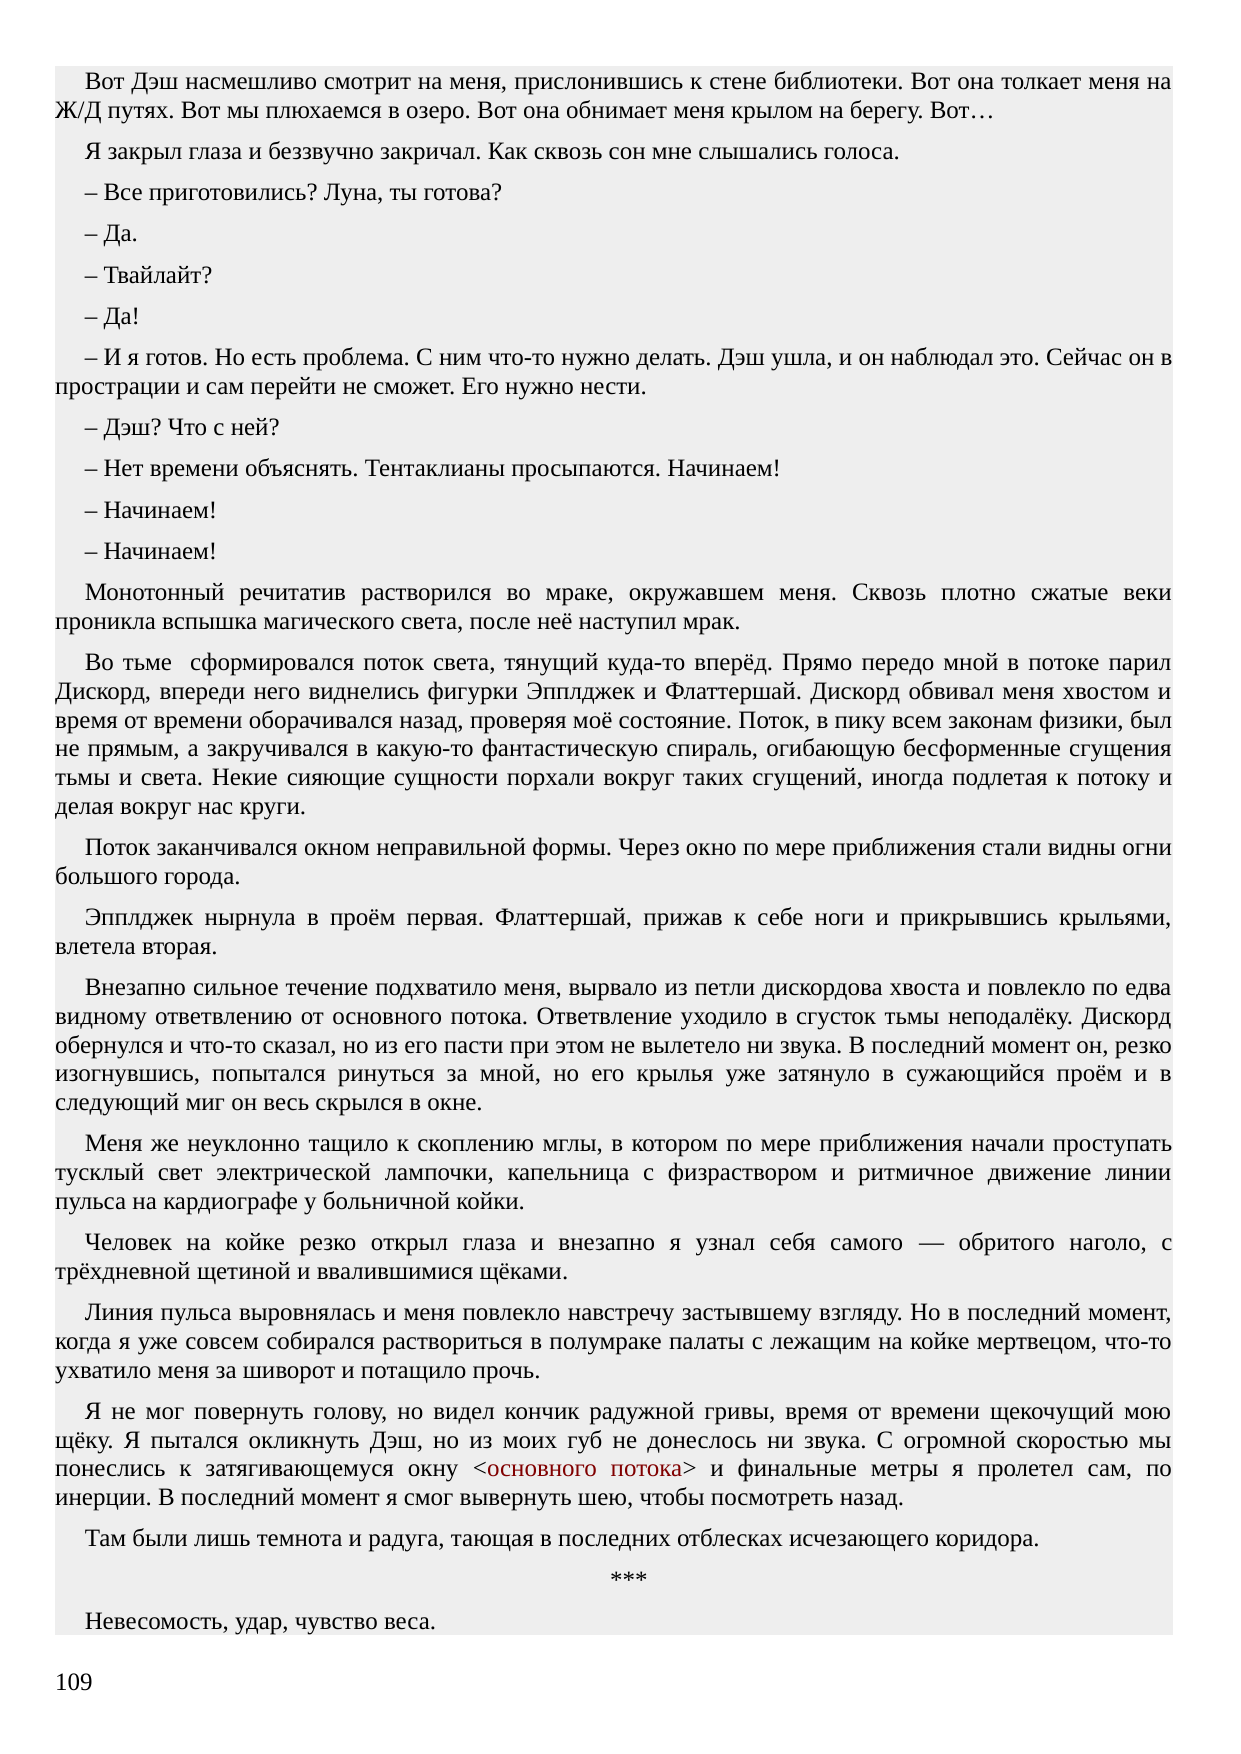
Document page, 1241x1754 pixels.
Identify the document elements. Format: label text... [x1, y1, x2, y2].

text – Дэш? Что с ней? [55, 412, 1173, 441]
text Эпплджек нырнула в проём первая. Флаттершай, прижав к себе ноги и прикрывшись крыльями, влетела вторая. [55, 902, 1173, 960]
text Во тьме сформировался поток света, тянущий куда-то вперёд. Прямо передо мной в потоке парил Дискорд, впереди него виднелись фигурки Эпплджек и Флаттершай. Дискорд обвивал меня хвостом и время от времени оборачивался назад, проверяя моё состояние. Поток, в пику всем законам физики, был не прямым, а закручивался в какую-то фантастическую спираль, огибающую бесформенные сгущения тьмы и света. Некие сияющие сущности порхали вокруг таких сгущений, иногда подлетая к потоку и делая вокруг нас круги. [55, 647, 1173, 820]
text *** [55, 1565, 1173, 1593]
text Меня же неуклонно тащило к скоплению мглы, в котором по мере приближения начали проступать тусклый свет электрической лампочки, капельница с физраствором и ритмичное движение линии пульса на кардиографе у больничной койки. [55, 1128, 1173, 1215]
text – Начинаем! [55, 536, 1173, 565]
text Вот Дэш насмешливо смотрит на меня, прислонившись к стене библиотеки. Вот она толкает меня на Ж/Д путях. Вот мы плюхаемся в озеро. Вот она обнимает меня крылом на берегу. Вот… [55, 66, 1173, 123]
text Я не мог повернуть голову, но видел кончик радужной гривы, время от времени щекочущий мою щёку. Я пытался окликнуть Дэш, но из моих губ не донеслось ни звука. С огромной скоростью мы понеслись к затягивающемуся окну <основного потока> и финальные метры я пролетел сам, по инерции. В последний момент я смог вывернуть шею, чтобы посмотреть назад. [55, 1396, 1173, 1511]
text – Все приготовились? Луна, ты готова? [55, 177, 1173, 206]
text Невесомость, удар, чувство веса. [55, 1606, 1173, 1635]
text Я закрыл глаза и беззвучно закричал. Как сквозь сон мне слышались голоса. [55, 136, 1173, 165]
text Поток заканчивался окном неправильной формы. Через окно по мере приближения стали видны огни большого города. [55, 832, 1173, 890]
text Линия пульса выровнялась и меня повлекло навстречу застывшему взгляду. Но в последний момент, когда я уже совсем собирался раствориться в полумраке палаты с лежащим на койке мертвецом, что-то ухватило меня за шиворот и потащило прочь. [55, 1297, 1173, 1383]
text Внезапно сильное течение подхватило меня, вырвало из петли дискордова хвоста и повлекло по едва видному ответвлению от основного потока. Ответвление уходило в сгусток тьмы неподалёку. Дискорд обернулся и что-то сказал, но из его пасти при этом не вылетело ни звука. В последний момент он, резко изогнувшись, попытался ринуться за мной, но его крылья уже затянуло в сужающийся проём и в следующий миг он весь скрылся в окне. [55, 972, 1173, 1116]
text Монотонный речитатив растворился во мраке, окружавшем меня. Сквозь плотно сжатые веки проникла вспышка магического света, после неё наступил мрак. [55, 577, 1173, 635]
text – Начинаем! [55, 495, 1173, 523]
text Человек на койке резко открыл глаза и внезапно я узнал себя самого — обритого наголо, с трёхдневной щетиной и ввалившимися щёками. [55, 1227, 1173, 1285]
text Там были лишь темнота и радуга, тающая в последних отблесках исчезающего коридора. [55, 1523, 1173, 1552]
text – Да! [55, 301, 1173, 330]
text – Твайлайт? [55, 260, 1173, 288]
text – Да. [55, 218, 1173, 247]
text – Нет времени объяснять. Тентаклианы просыпаются. Начинаем! [55, 453, 1173, 482]
text – И я готов. Но есть проблема. С ним что-то нужно делать. Дэш ушла, и он наблюдал это. Сейчас он в прострации и сам перейти не сможет. Его нужно нести. [55, 342, 1173, 400]
